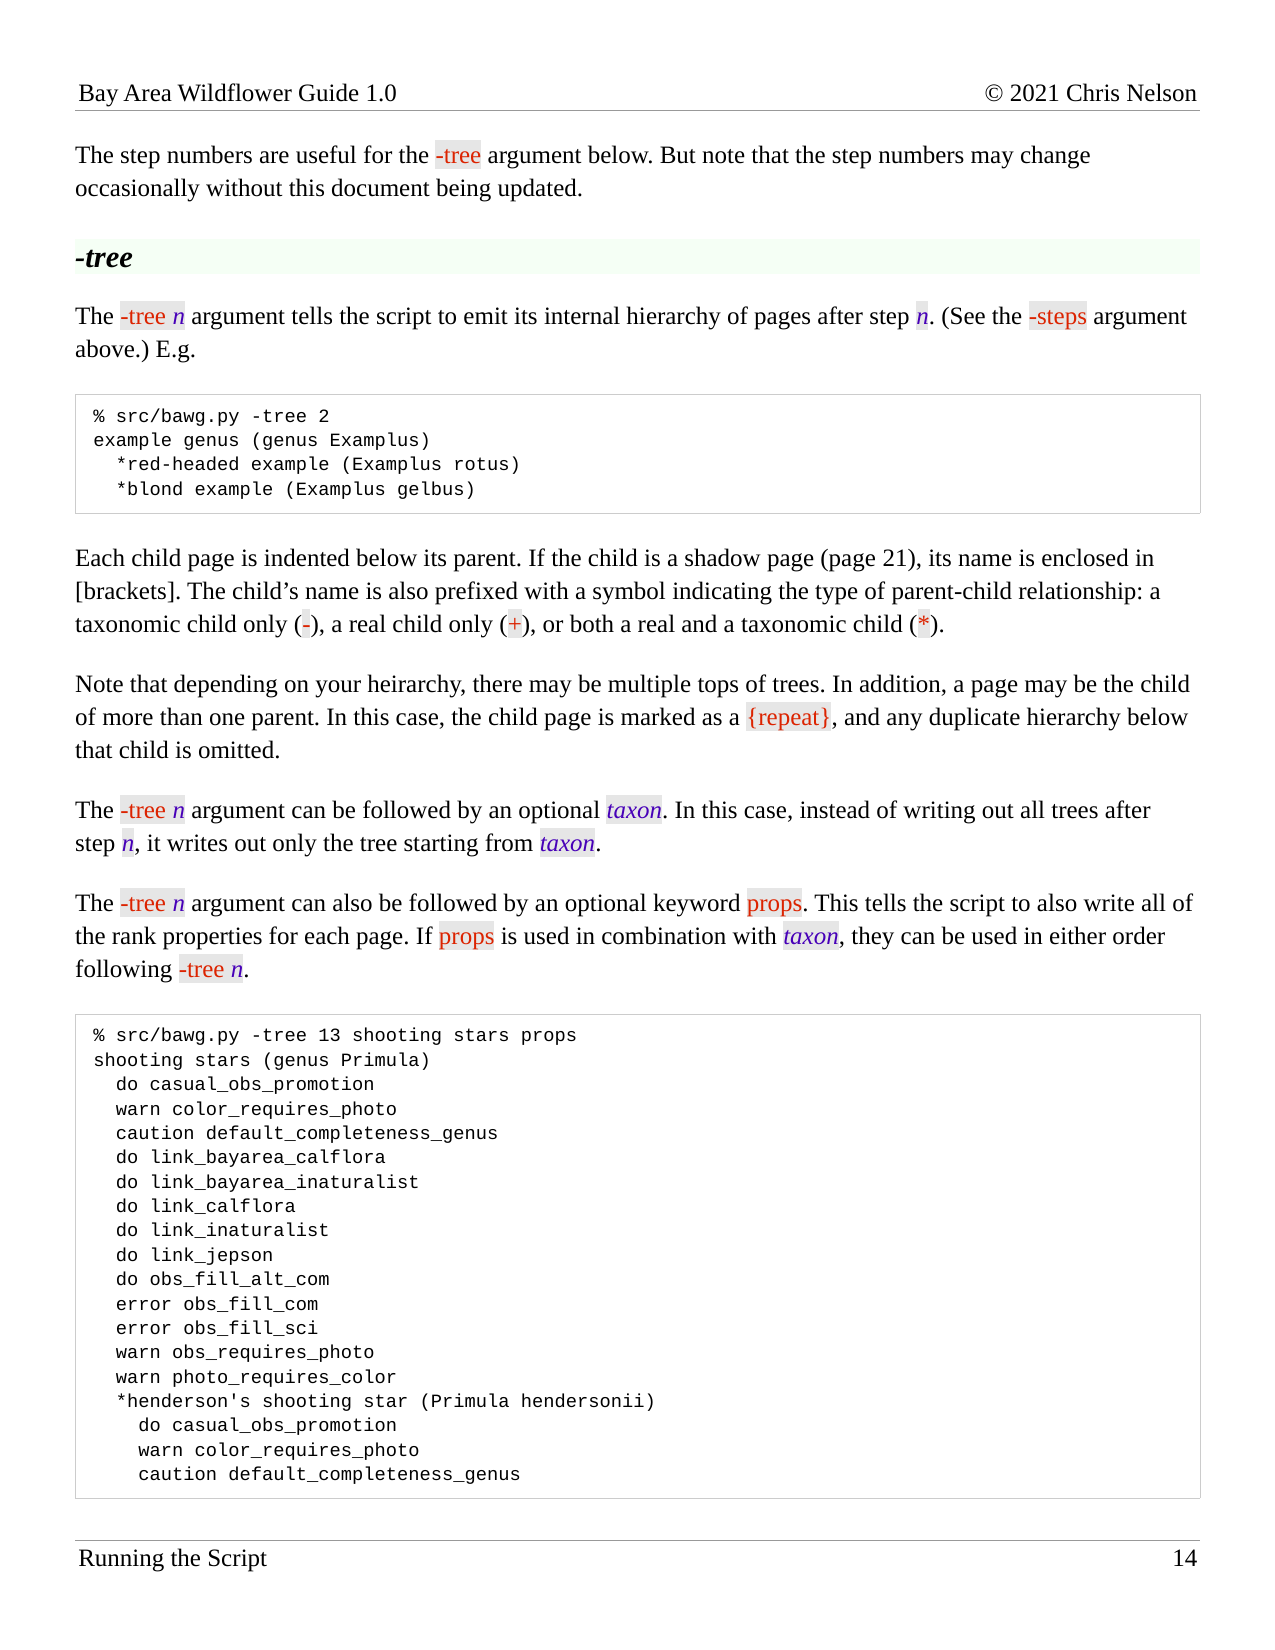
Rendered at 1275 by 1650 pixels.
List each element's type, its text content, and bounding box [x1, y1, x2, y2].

text do link_bayarea_calflora [76, 1136, 1200, 1160]
subtitle -tree [75, 239, 1200, 274]
text error obs_fill_sci [76, 1307, 1200, 1331]
text % src/bawg.py -tree 13 shooting stars props shooting stars (genus Primula) [76, 1015, 1200, 1063]
text do obs_fill_alt_com [76, 1258, 1200, 1282]
text Note that depending on your heirarchy, there may be multiple tops of trees. In addition, a page may be the child of more than one parent. In this case, the child page is marked as a {repeat}, and any duplicate hierarchy below that child is omitted. [75, 669, 1200, 764]
text do link_bayarea_inaturalist [76, 1160, 1200, 1185]
text do casual_obs_promotion [76, 1063, 1200, 1087]
text warn color_requires_photo [76, 1428, 1200, 1453]
text caution default_completeness_genus [76, 1453, 1200, 1498]
text The -tree n argument can be followed by an optional taxon. In this case, instead of writing out all trees after step n, it writes out only the tree starting from taxon. [75, 795, 1200, 857]
text warn color_requires_photo [76, 1087, 1200, 1112]
text The -tree n argument can also be followed by an optional keyword props. This tells the script to also write all of the rank properties for each page. If props is used in combination with taxon, they can be used in either order following -tree n. [75, 888, 1200, 983]
text do link_jepson [76, 1233, 1200, 1258]
text *henderson's shooting star (Primula hendersonii) [76, 1380, 1200, 1404]
text do casual_obs_promotion [76, 1404, 1200, 1428]
text error obs_fill_com [76, 1282, 1200, 1307]
text warn obs_requires_photo [76, 1331, 1200, 1355]
text do link_calflora [76, 1185, 1200, 1209]
text The -tree n argument tells the script to emit its internal hierarchy of pages after step n. (See the ‑steps argument above.) E.g. [75, 301, 1200, 363]
text The step numbers are useful for the -tree argument below. But note that the step numbers may change occasionally without this document being updated. [75, 140, 1200, 202]
text warn photo_requires_color [76, 1355, 1200, 1380]
text do link_inaturalist [76, 1209, 1200, 1233]
text Each child page is indented below its parent. If the child is a shadow page (page 21), its name is enclosed in [brackets]. The child’s name is also prefixed with a symbol indicating the type of parent-child relationship: a taxonomic child only (-), a real child only (+), or both a real and a taxonomic child (*). [75, 543, 1200, 638]
text % src/bawg.py -tree 2 example genus (genus Examplus) *red-headed example (Examplus rotus) *blond example (Examplus gelbus) [76, 395, 1200, 513]
text caution default_completeness_genus [76, 1112, 1200, 1136]
